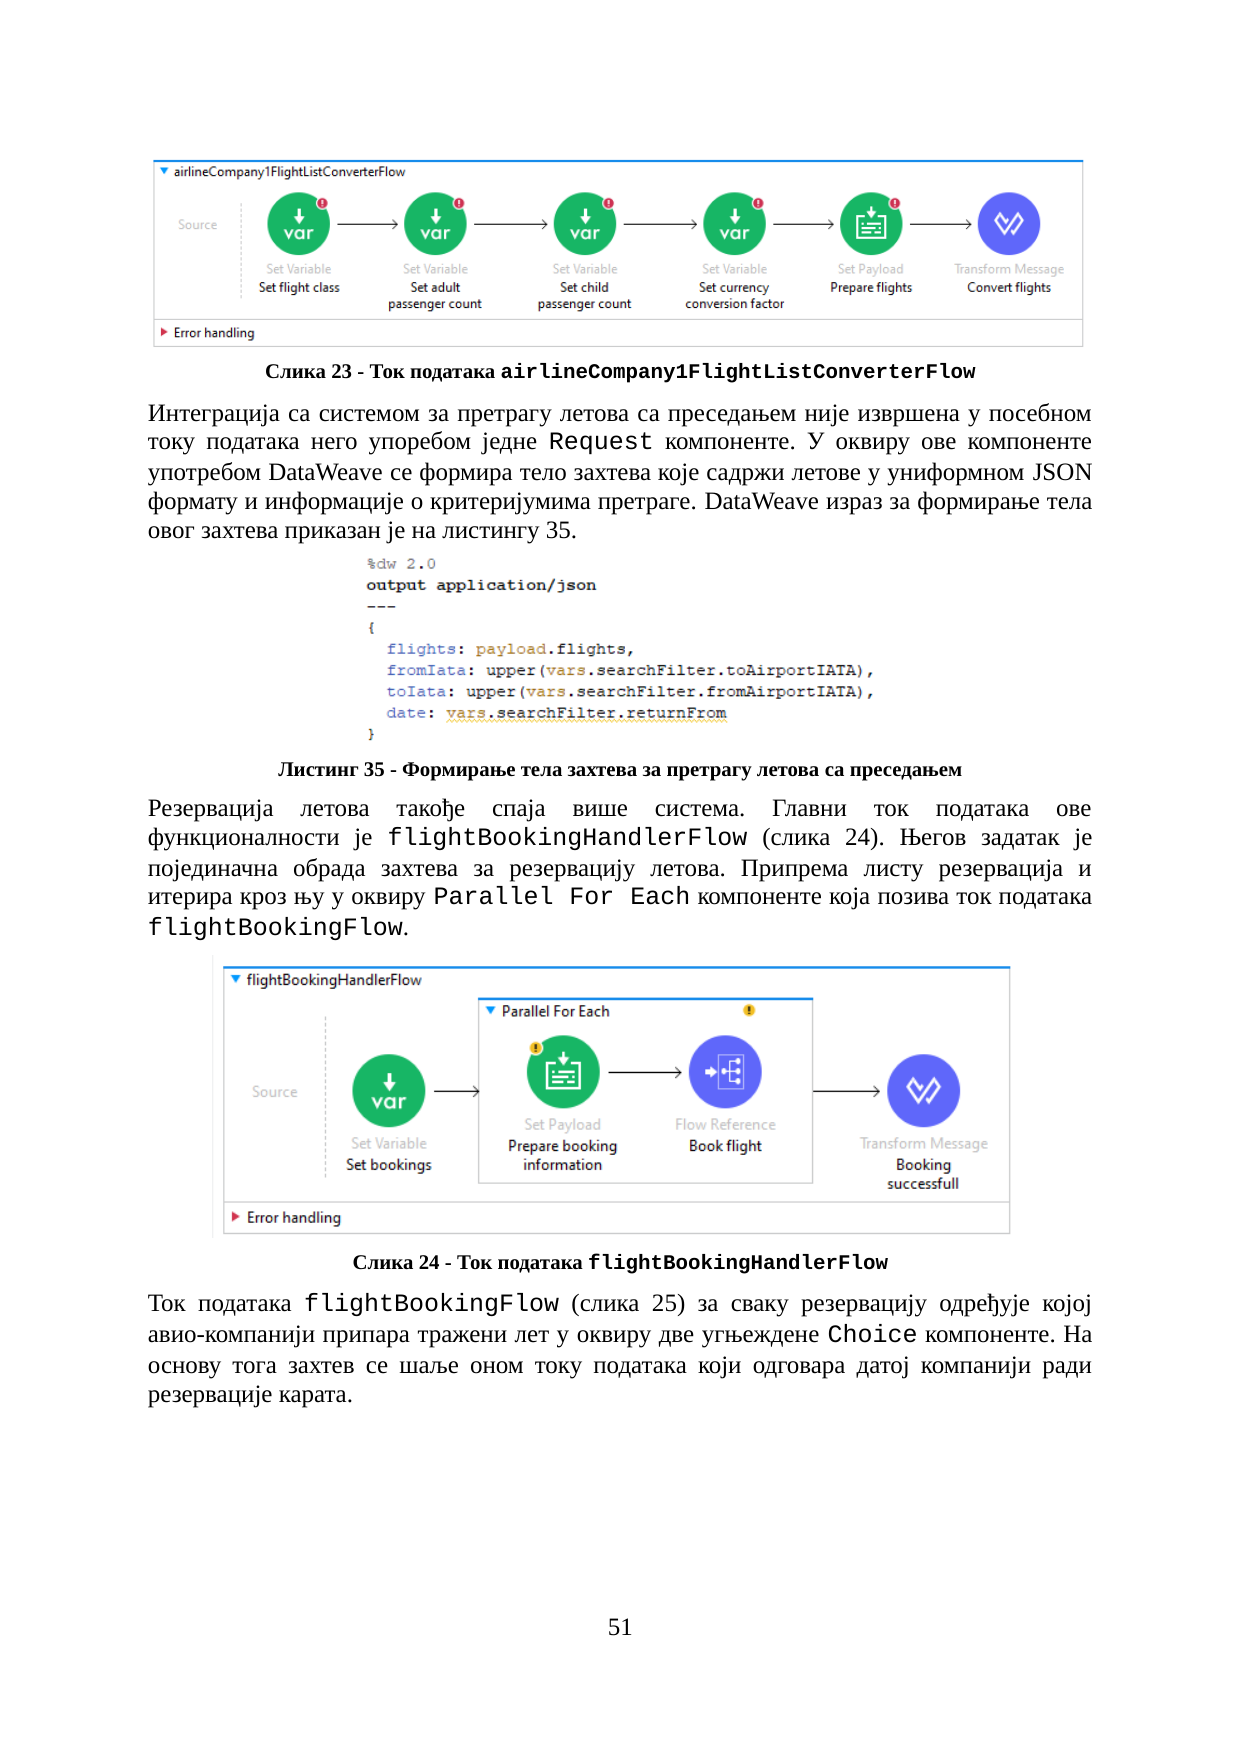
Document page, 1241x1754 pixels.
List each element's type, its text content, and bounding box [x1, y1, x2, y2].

text Интеграција са системом за претрагу летова са преседањем није извршена у посебном току података него упоребом једне Request компоненте. У оквиру ове компоненте употребом DataWeave се формира тело захтева које садржи летове у униформном JSON формату и информације о критеријумима претраге. DataWeave израз за формирање тела овог захтева приказан је на листингу 35. [148, 398, 1092, 543]
picture [147, 147, 1093, 360]
text Резервација летова такође спаја више система. Главни ток података ове функционалности је flightBookingHandlerFlow (слика 24). Његов задатак је појединачна обрада захтева за резервацију летова. Припрема листу резервација и итерира кроз њу у оквиру Parallel For Each компоненте која позива ток података flightBookingFlow. [148, 793, 1092, 943]
text Слика 23 - Ток података airlineCompany1FlightListConverterFlow [148, 360, 1092, 385]
picture [364, 556, 876, 744]
text Листинг 35 - Формирање тела захтева за претрагу летова са преседањем [148, 756, 1092, 781]
picture [212, 955, 1028, 1238]
text Ток података flightBookingFlow (слика 25) за сваку резервацију одређује којој авио-компанији припара тражени лет у оквиру две угњеждене Choice компоненте. На основу тога захтев се шаље оном току података који одговара датој компанији ради резервације карата. [148, 1288, 1092, 1408]
text Слика 24 - Ток података flightBookingHandlerFlow [148, 1250, 1092, 1276]
